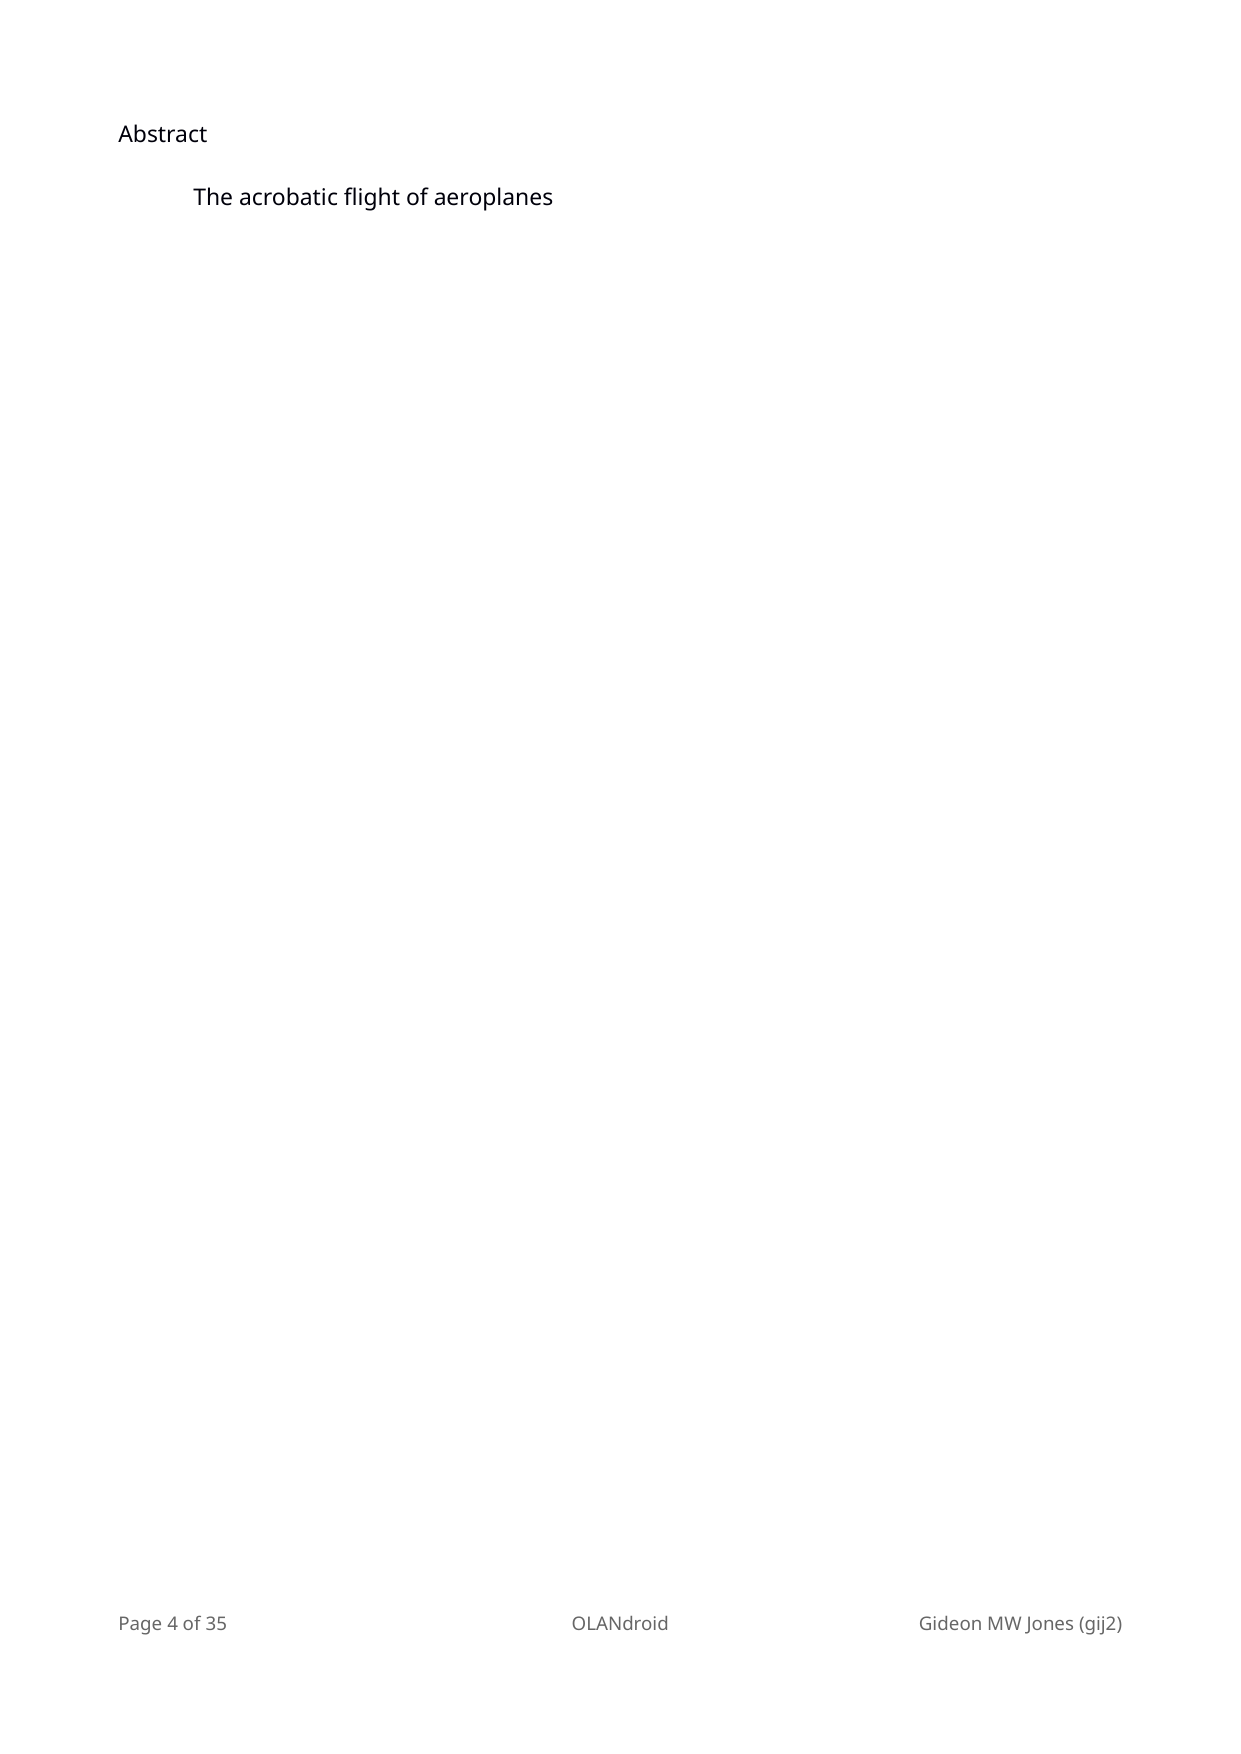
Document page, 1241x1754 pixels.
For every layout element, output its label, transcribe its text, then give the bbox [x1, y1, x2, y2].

text The acrobatic flight of aeroplanes [118, 181, 1122, 212]
text Abstract [118, 118, 1122, 149]
